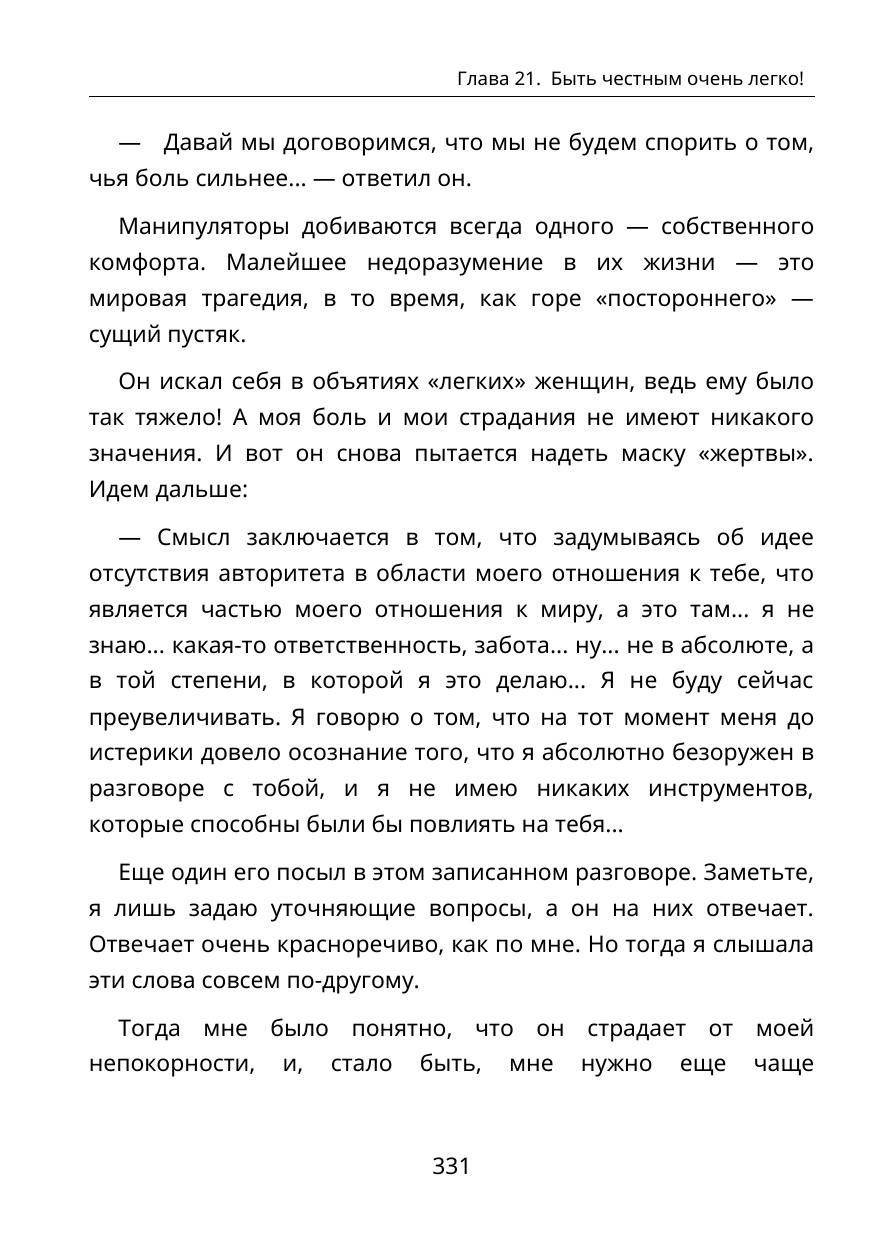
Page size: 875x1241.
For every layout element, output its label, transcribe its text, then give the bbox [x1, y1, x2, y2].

text Манипуляторы добиваются всегда одного — собственного комфорта. Малейшее недоразумение в их жизни — это мировая трагедия, в то время, как горе «постороннего» — сущий пустяк. [88, 210, 815, 349]
text — Смысл заключается в том, что задумываясь об идее отсутствия авторитета в области моего отношения к тебе, что является частью моего отношения к миру, а это там... я не знаю... какая-то ответственность, забота... ну... не в абсолюте, а в той степени, в которой я это делаю... Я не буду сейчас преувеличивать. Я говорю о том, что на тот момент меня до истерики довело осознание того, что я абсолютно безоружен в разговоре с тобой, и я не имею никаких инструментов, которые способны были бы повлиять на тебя... [88, 521, 815, 839]
list Давай мы договоримся, что мы не будем спорить о том, чья боль сильнее... — ответил он. [88, 126, 815, 193]
text Он искал себя в объятиях «легких» женщин, ведь ему было так тяжело! А моя боль и мои страдания не имеют никакого значения. И вот он снова пытается надеть маску «жертвы». Идем дальше: [88, 365, 815, 504]
text Тогда мне было понятно, что он страдает от моей непокорности, и, стало быть, мне нужно еще чаще [88, 1011, 815, 1079]
text Еще один его посыл в этом записанном разговоре. Заметьте, я лишь задаю уточняющие вопросы, а он на них отвечает. Отвечает очень красноречиво, как по мне. Но тогда я слышала эти слова совсем по-другому. [88, 856, 815, 995]
